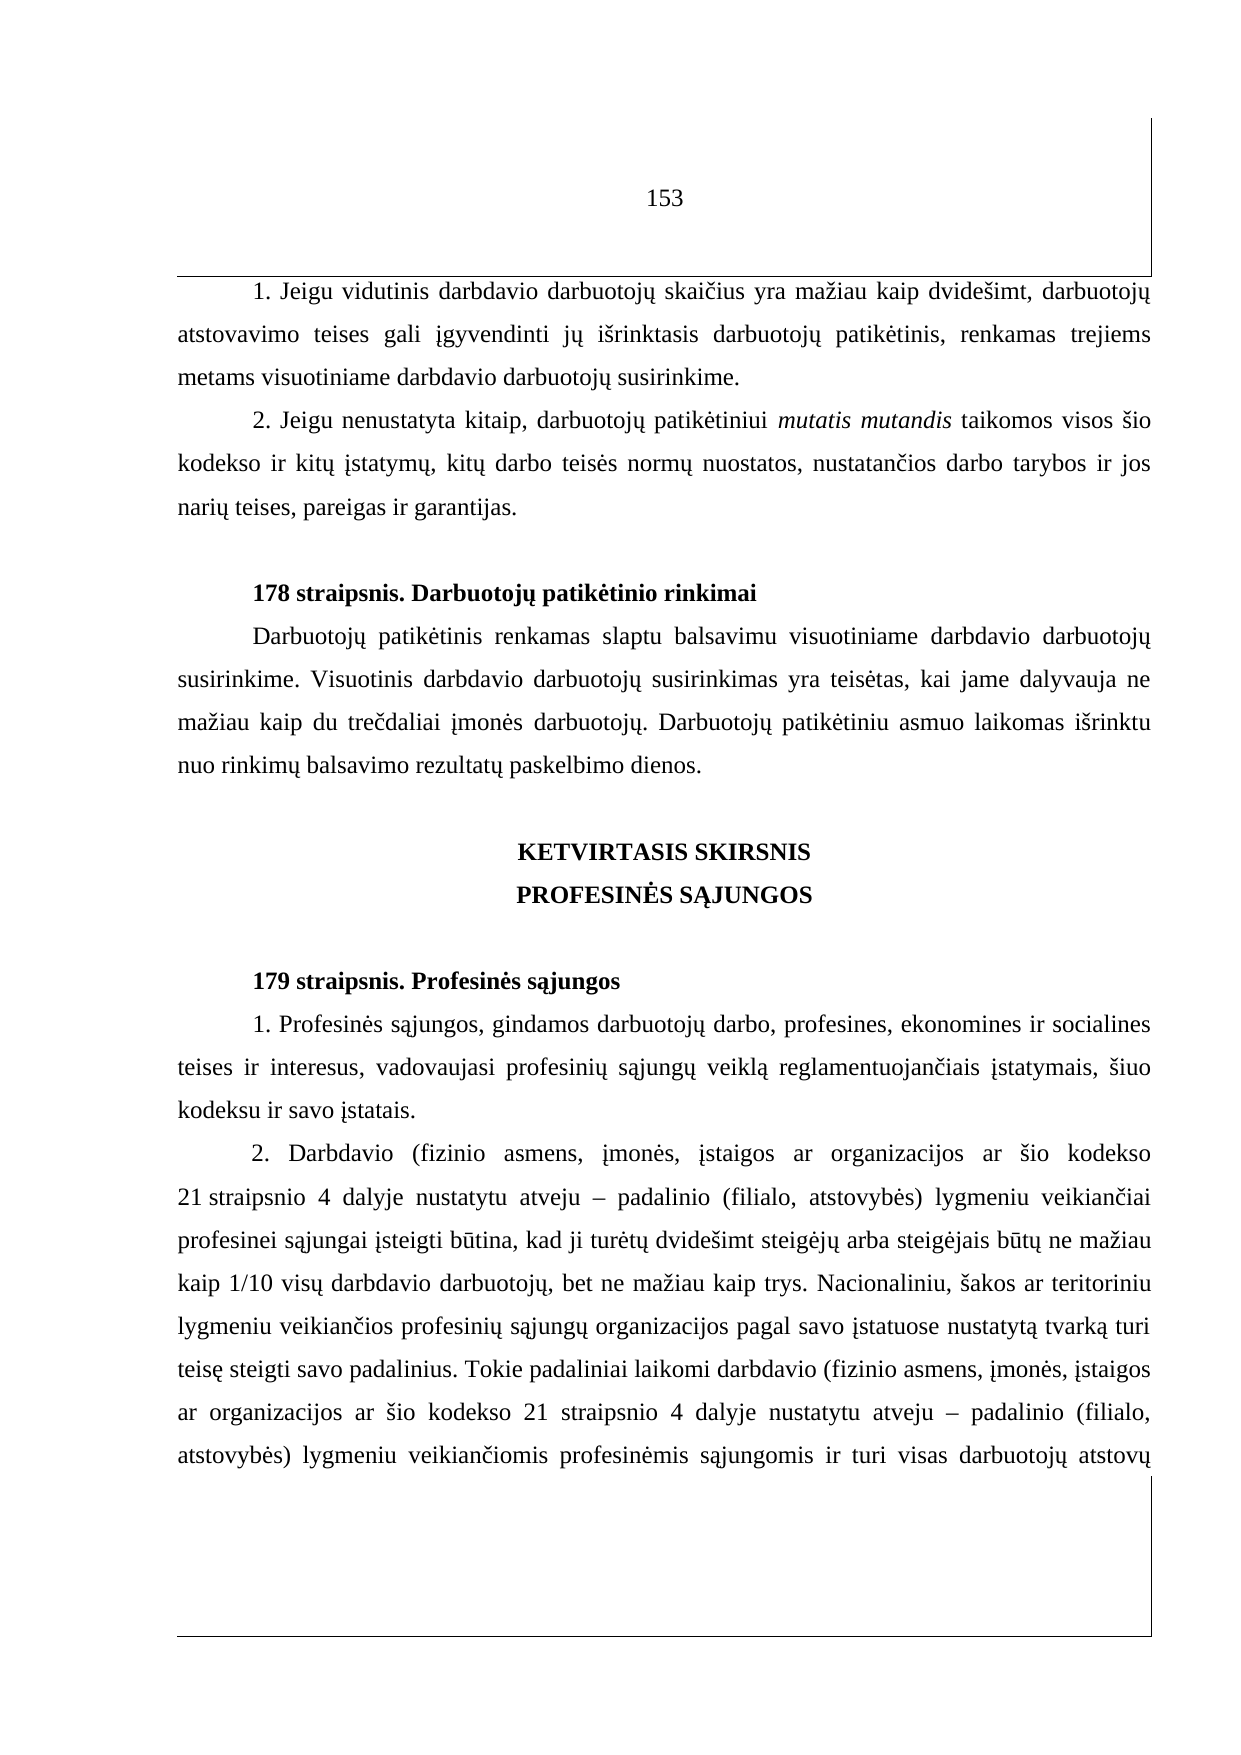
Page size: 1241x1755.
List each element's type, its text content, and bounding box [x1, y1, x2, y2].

text KETVIRTASIS SKIRSNIS [177, 837, 1152, 865]
subtitle 178 straipsnis. Darbuotojų patikėtinio rinkimai [177, 578, 1152, 607]
subtitle 179 straipsnis. Profesinės sąjungos [177, 966, 1152, 995]
text PROFESINĖS SĄJUNGOS [177, 880, 1152, 908]
text 2. Darbdavio (fizinio asmens, įmonės, įstaigos ar organizacijos ar šio kodekso 21 straipsnio 4 dalyje nustatytu atveju – padalinio (filialo, atstovybės) lygmeniu veikiančiai profesinei sąjungai įsteigti būtina, kad ji turėtų dvidešimt steigėjų arba steigėjais būtų ne mažiau kaip 1/10 visų darbdavio darbuotojų, bet ne mažiau kaip trys. Nacionaliniu, šakos ar teritoriniu lygmeniu veikiančios profesinių sąjungų organizacijos pagal savo įstatuose nustatytą tvarką turi teisę steigti savo padalinius. Tokie padaliniai laikomi darbdavio (fizinio asmens, įmonės, įstaigos ar organizacijos ar šio kodekso 21 straipsnio 4 dalyje nustatytu atveju – padalinio (filialo, atstovybės) lygmeniu veikiančiomis profesinėmis sąjungomis ir turi visas darbuotojų atstovų [177, 1138, 1152, 1469]
text Darbuotojų patikėtinis renkamas slaptu balsavimu visuotiniame darbdavio darbuotojų susirinkime. Visuotinis darbdavio darbuotojų susirinkimas yra teisėtas, kai jame dalyvauja ne mažiau kaip du trečdaliai įmonės darbuotojų. Darbuotojų patikėtiniu asmuo laikomas išrinktu nuo rinkimų balsavimo rezultatų paskelbimo dienos. [177, 621, 1152, 779]
text 2. Jeigu nenustatyta kitaip, darbuotojų patikėtiniui mutatis mutandis taikomos visos šio kodekso ir kitų įstatymų, kitų darbo teisės normų nuostatos, nustatančios darbo tarybos ir jos narių teises, pareigas ir garantijas. [177, 405, 1152, 520]
text 1. Profesinės sąjungos, gindamos darbuotojų darbo, profesines, ekonomines ir socialines teises ir interesus, vadovaujasi profesinių sąjungų veiklą reglamentuojančiais įstatymais, šiuo kodeksu ir savo įstatais. [177, 1009, 1152, 1124]
text 1. Jeigu vidutinis darbdavio darbuotojų skaičius yra mažiau kaip dvidešimt, darbuotojų atstovavimo teises gali įgyvendinti jų išrinktasis darbuotojų patikėtinis, renkamas trejiems metams visuotiniame darbdavio darbuotojų susirinkime. [177, 276, 1152, 391]
